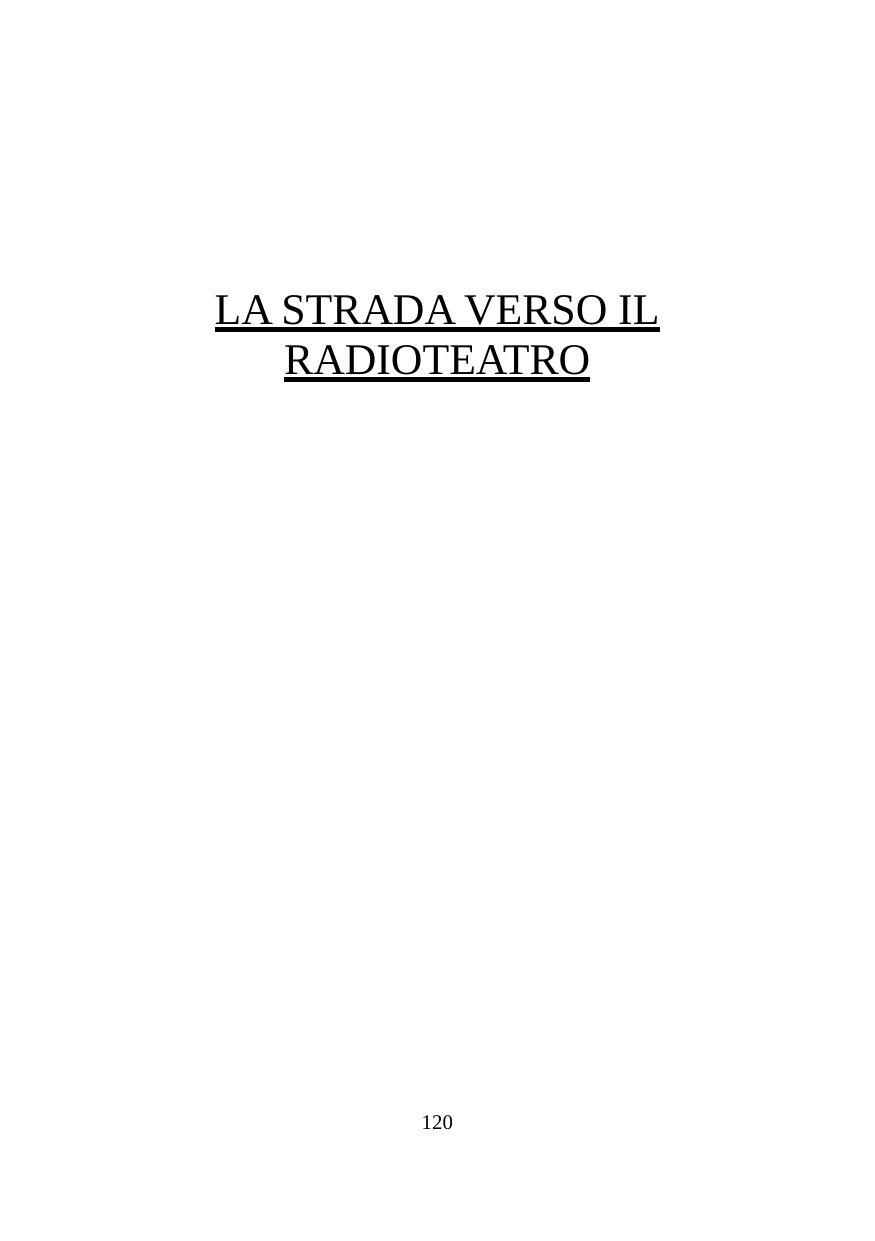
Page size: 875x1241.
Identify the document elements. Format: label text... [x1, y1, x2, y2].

subtitle LA STRADA VERSO IL RADIOTEATRO [106, 283, 768, 384]
